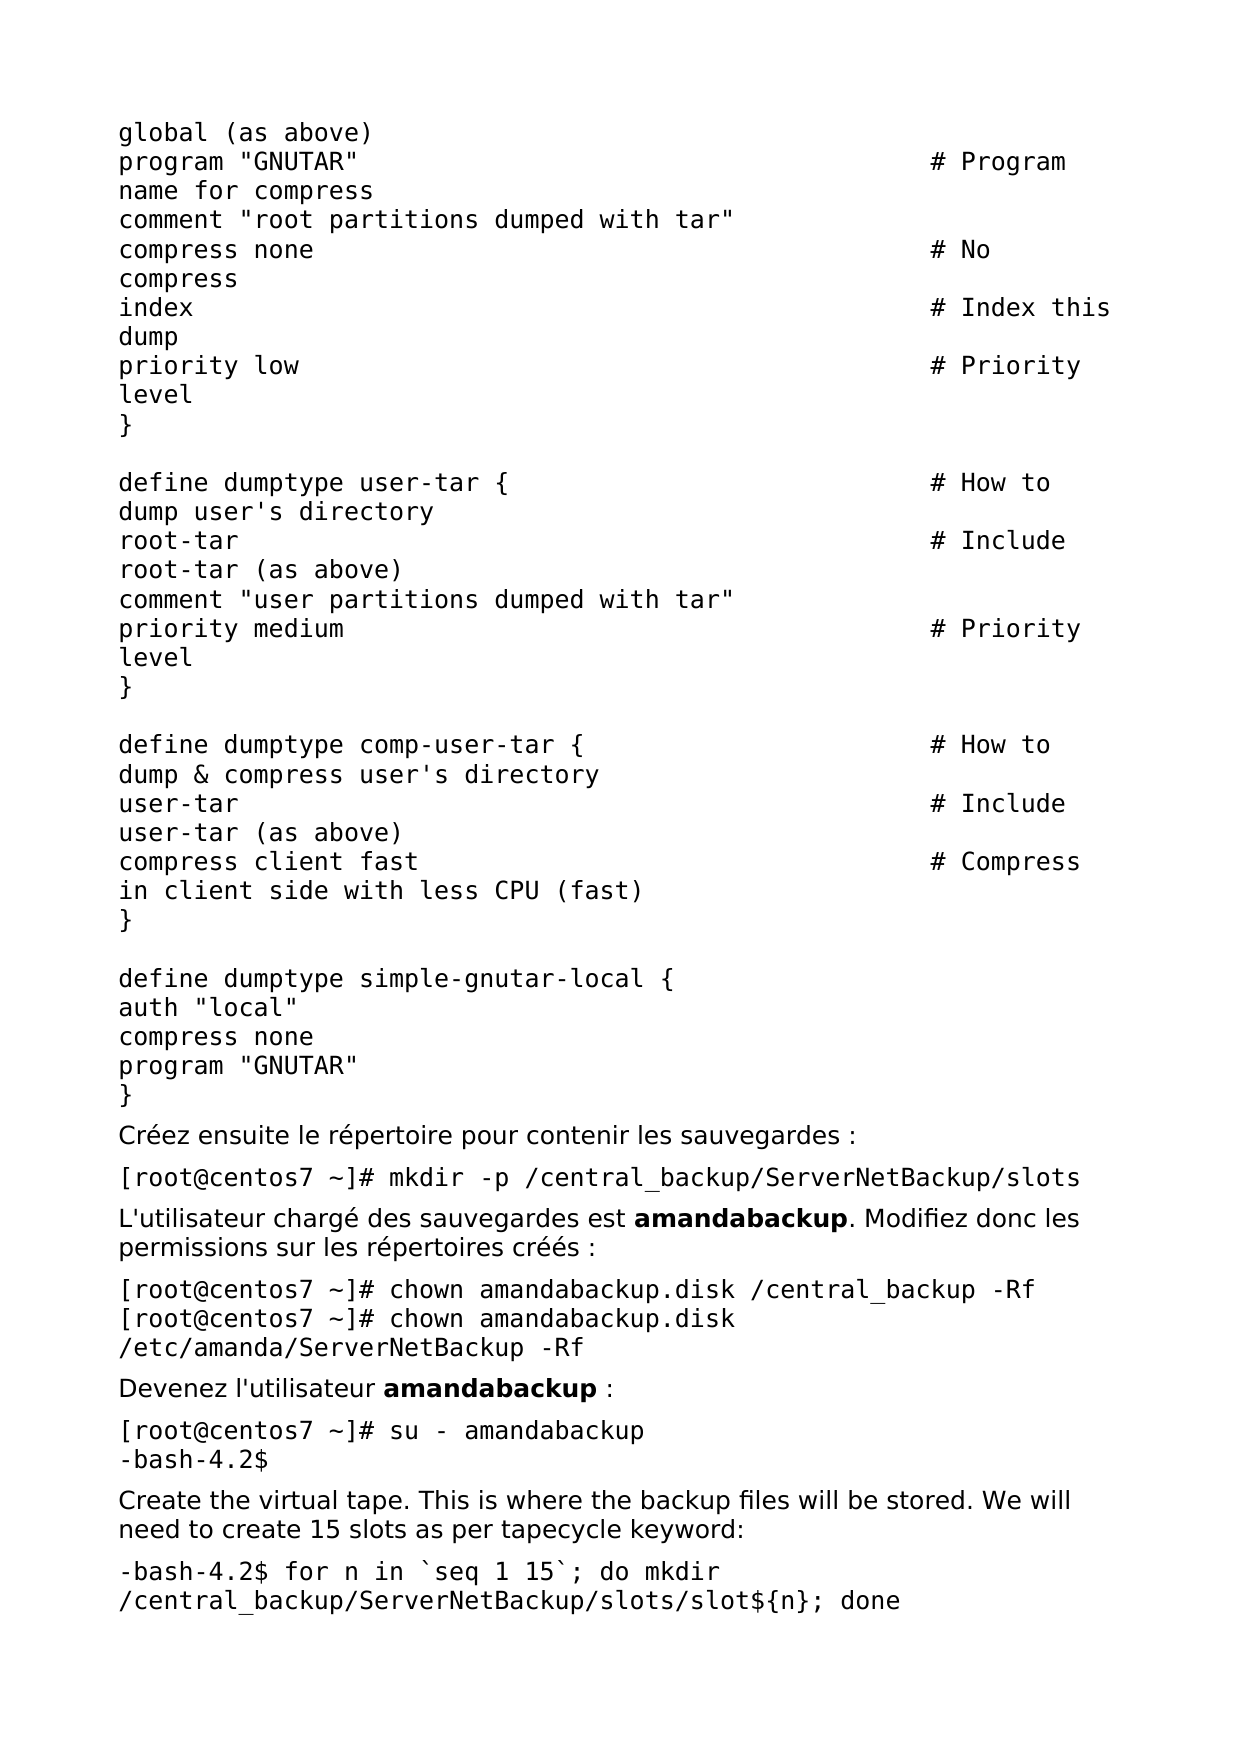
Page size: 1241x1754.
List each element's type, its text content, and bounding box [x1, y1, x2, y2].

text [root@centos7 ~]# chown amandabackup.disk /central_backup -Rf [root@centos7 ~]# chown amandabackup.disk /etc/amanda/ServerNetBackup -Rf [118, 1275, 1122, 1362]
text [root@centos7 ~]# su - amandabackup -bash-4.2$ [118, 1416, 1122, 1474]
text [root@centos7 ~]# mkdir -p /central_backup/ServerNetBackup/slots [118, 1163, 1122, 1192]
text L'utilisateur chargé des sauvegardes est amandabackup. Modifiez donc les permissions sur les répertoires créés : [118, 1204, 1122, 1262]
text Create the virtual tape. This is where the backup files will be stored. We will need to create 15 slots as per tapecycle keyword: [118, 1486, 1122, 1544]
text Créez ensuite le répertoire pour contenir les sauvegardes : [118, 1122, 1122, 1151]
text Devenez l'utilisateur amandabackup : [118, 1374, 1122, 1403]
text global (as above) program "GNUTAR" # Program name for compress comment "root partitions dumped with tar" compress none # No compress index # Index this dump priority low # Priority level } define dumptype user-tar { # How to dump user's directory root-tar # Include root-tar (as above) comment "user partitions dumped with tar" priority medium # Priority level } define dumptype comp-user-tar { # How to dump & compress user's directory user-tar # Include user-tar (as above) compress client fast # Compress in client side with less CPU (fast) } define dumptype simple-gnutar-local { auth "local" compress none program "GNUTAR" } [118, 118, 1122, 1110]
text -bash-4.2$ for n in `seq 1 15`; do mkdir /central_backup/ServerNetBackup/slots/slot${n}; done [118, 1557, 1122, 1615]
